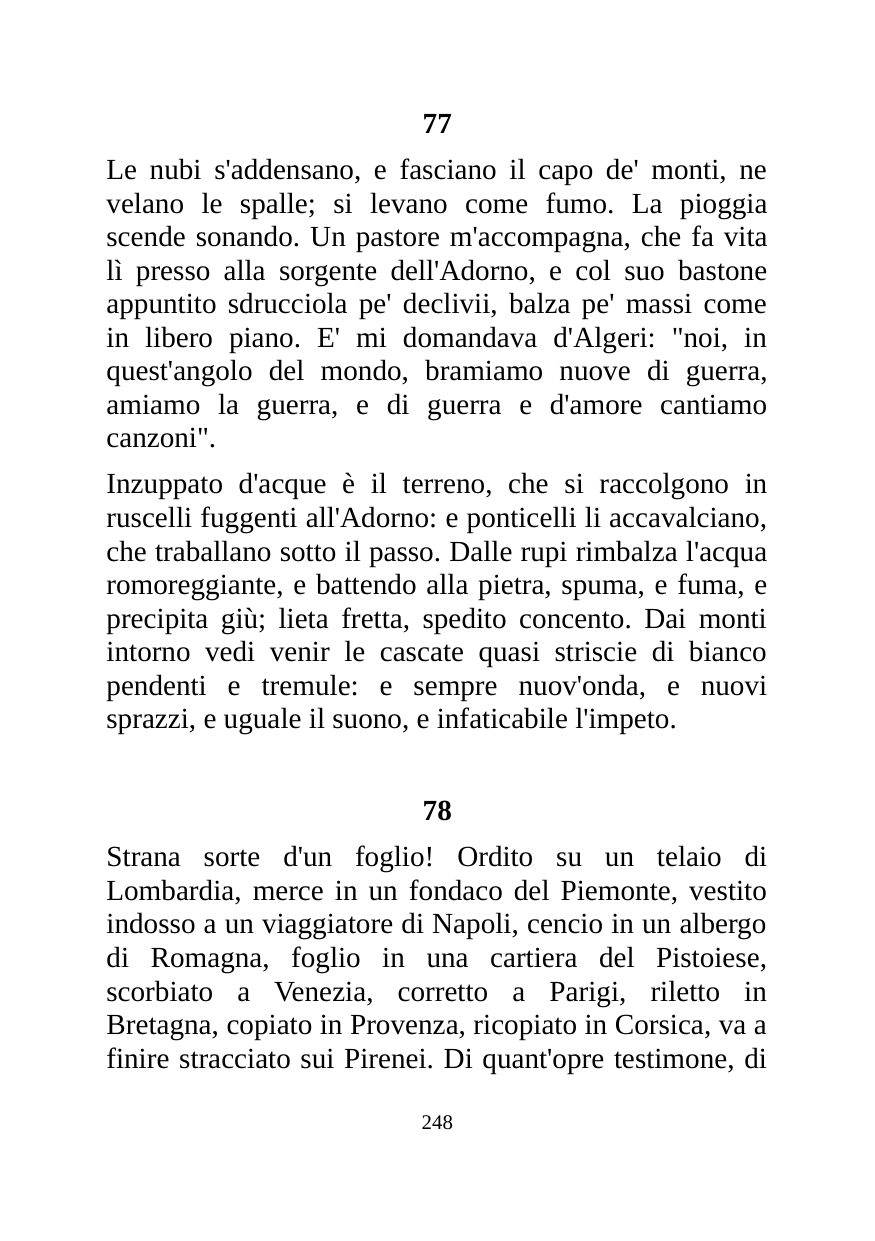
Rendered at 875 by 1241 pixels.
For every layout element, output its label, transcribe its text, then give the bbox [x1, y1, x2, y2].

text Strana sorte d'un foglio! Ordito su un telaio di Lombardia, merce in un fondaco del Piemonte, vestito indosso a un viaggiatore di Napoli, cencio in un albergo di Romagna, foglio in una cartiera del Pistoiese, scorbiato a Venezia, corretto a Parigi, riletto in Bretagna, copiato in Provenza, ricopiato in Corsica, va a finire stracciato sui Pirenei. Di quant'opre testimone, di [106, 839, 768, 1074]
text Inzuppato d'acque è il terreno, che si raccolgono in ruscelli fuggenti all'Adorno: e ponticelli li accavalciano, che traballano sotto il passo. Dalle rupi rimbalza l'acqua romoreggiante, e battendo alla pietra, spuma, e fuma, e precipita giù; lieta fretta, spedito concento. Dai monti intorno vedi venir le cascate quasi striscie di bianco pendenti e tremule: e sempre nuov'onda, e nuovi sprazzi, e uguale il suono, e infaticabile l'impeto. [106, 467, 768, 735]
text Le nubi s'addensano, e fasciano il capo de' monti, ne velano le spalle; si levano come fumo. La pioggia scende sonando. Un pastore m'accompagna, che fa vita lì presso alla sorgente dell'Adorno, e col suo bastone appuntito sdrucciola pe' declivii, balza pe' massi come in libero piano. E' mi domandava d'Algeri: "noi, in quest'angolo del mondo, bramiamo nuove di guerra, amiamo la guerra, e di guerra e d'amore cantiamo canzoni". [106, 152, 768, 454]
text 78 [106, 793, 768, 827]
text 77 [106, 106, 768, 140]
